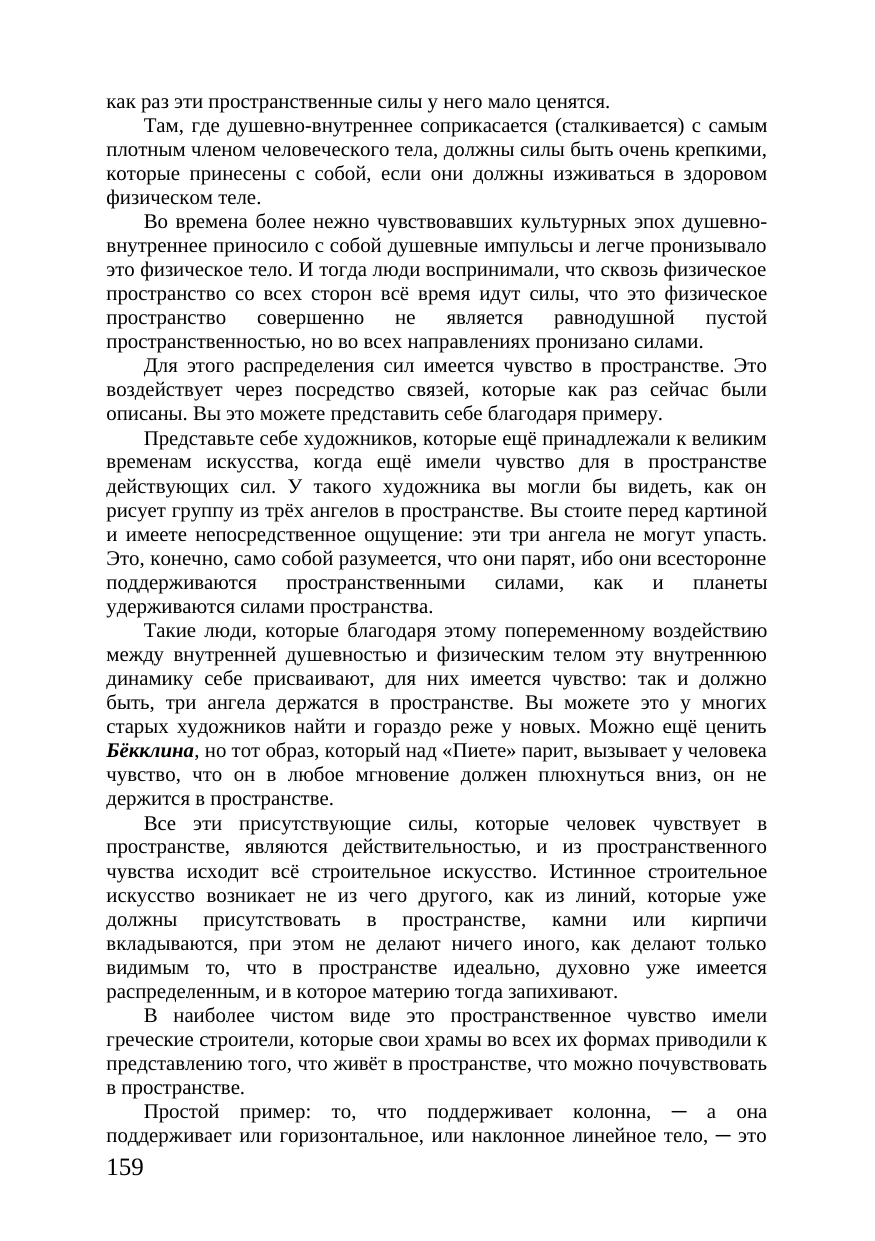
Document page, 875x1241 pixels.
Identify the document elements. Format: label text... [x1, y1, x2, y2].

text Во времена более нежно чувствовавших культурных эпох душевно-внутреннее приносило с собой душевные импульсы и легче пронизывало это физическое тело. И тогда люди воспринимали, что сквозь физическое пространство со всех сторон всё время идут силы, что это физическое пространство совершенно не является равнодушной пустой пространственностью, но во всех направлениях пронизано силами. [106, 209, 768, 353]
text Простой пример: то, что поддерживает колонна, ─ а она поддерживает или горизонтальное, или наклонное линейное тело, ─ это [106, 1099, 768, 1147]
text В наиболее чистом виде это пространственное чувство имели греческие строители, которые свои храмы во всех их формах приводили к представлению того, что живёт в пространстве, что можно почувствовать в пространстве. [106, 1003, 768, 1099]
text Все эти присутствующие силы, которые человек чувствует в пространстве, являются действительностью, и из пространственного чувства исходит всё строительное искусство. Истинное строительное искусство возникает не из чего другого, как из линий, которые уже должны присутствовать в пространстве, камни или кирпичи вкладываются, при этом не делают ничего иного, как делают только видимым то, что в пространстве идеально, духовно уже имеется распределенным, и в которое материю тогда запихивают. [106, 810, 768, 1003]
text Такие люди, которые благодаря этому попеременному воздействию между внутренней душевностью и физическим телом эту внутреннюю динамику себе присваивают, для них имеется чувство: так и должно быть, три ангела держатся в пространстве. Вы можете это у многих старых художников найти и гораздо реже у новых. Можно ещё ценить Бёкклина, но тот образ, который над «Пиете» парит, вызывает у человека чувство, что он в любое мгновение должен плюхнуться вниз, он не держится в пространстве. [106, 618, 768, 810]
text Представьте себе художников, которые ещё принадлежали к великим временам искусства, когда ещё имели чувство для в пространстве действующих сил. У такого художника вы могли бы видеть, как он рисует группу из трёх ангелов в пространстве. Вы стоите перед картиной и имеете непосредственное ощущение: эти три ангела не могут упасть. Это, конечно, само собой разумеется, что они парят, ибо они всесторонне поддерживаются пространственными силами, как и планеты удерживаются силами пространства. [106, 425, 768, 618]
text как раз эти пространственные силы у него мало ценятся. [106, 88, 768, 113]
text Там, где душевно-внутреннее соприкасается (сталкивается) с самым плотным членом человеческого тела, должны силы быть очень крепкими, которые принесены с собой, если они должны изживаться в здоровом физическом теле. [106, 113, 768, 209]
text Для этого распределения сил имеется чувство в пространстве. Это воздействует через посредство связей, которые как раз сейчас были описаны. Вы это можете представить себе благодаря примеру. [106, 353, 768, 425]
